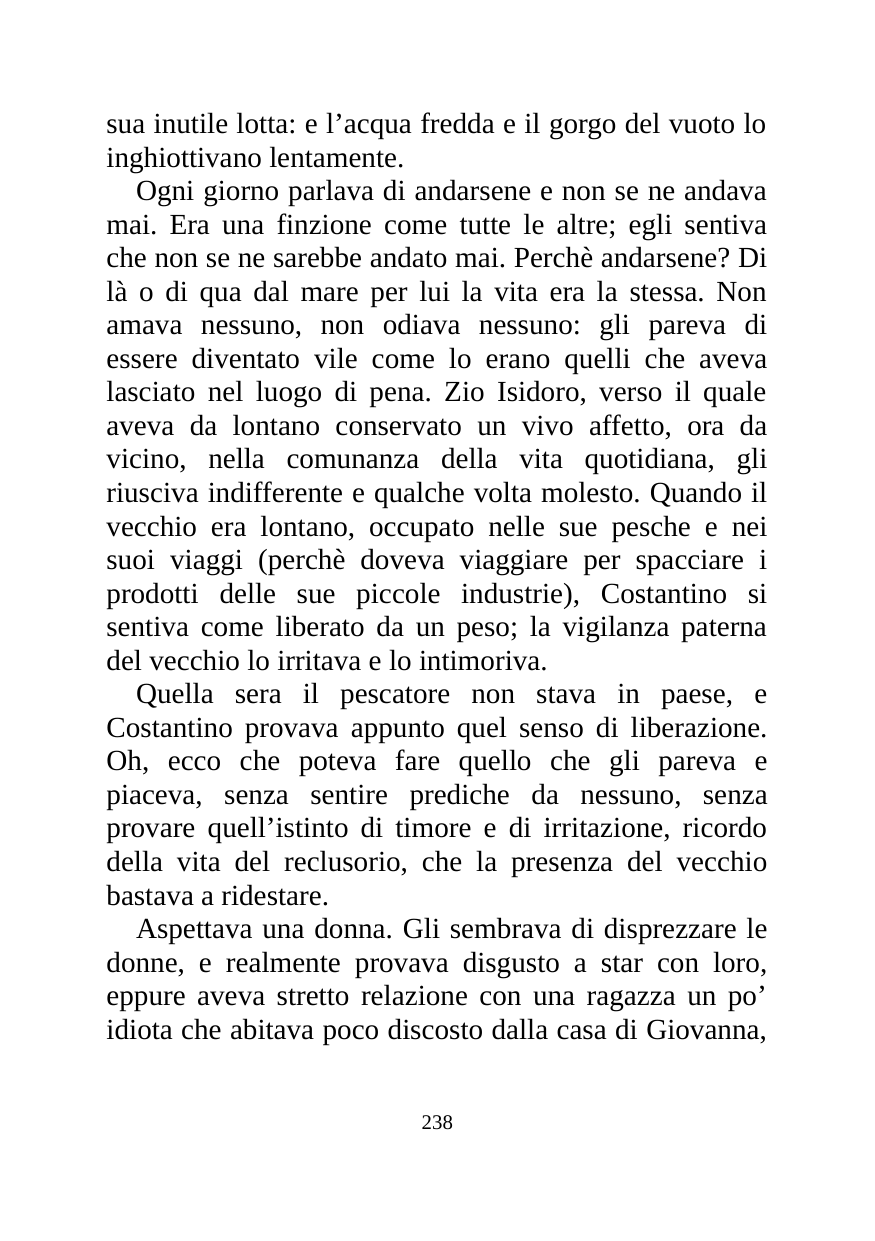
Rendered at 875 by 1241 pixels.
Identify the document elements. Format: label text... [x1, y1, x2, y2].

text Ogni giorno parlava di andarsene e non se ne andava mai. Era una finzione come tutte le altre; egli sentiva che non se ne sarebbe andato mai. Perchè andarsene? Di là o di qua dal mare per lui la vita era la stessa. Non amava nessuno, non odiava nessuno: gli pareva di essere diventato vile come lo erano quelli che aveva lasciato nel luogo di pena. Zio Isidoro, verso il quale aveva da lontano conservato un vivo affetto, ora da vicino, nella comunanza della vita quotidiana, gli riusciva indifferente e qualche volta molesto. Quando il vecchio era lontano, occupato nelle sue pesche e nei suoi viaggi (perchè doveva viaggiare per spacciare i prodotti delle sue piccole industrie), Costantino si sentiva come liberato da un peso; la vigilanza paterna del vecchio lo irritava e lo intimoriva. [106, 173, 768, 676]
text Quella sera il pescatore non stava in paese, e Costantino provava appunto quel senso di liberazione. Oh, ecco che poteva fare quello che gli pareva e piaceva, senza sentire prediche da nessuno, senza provare quell’istinto di timore e di irritazione, ricordo della vita del reclusorio, che la presenza del vecchio bastava a ridestare. [106, 676, 768, 911]
text Aspettava una donna. Gli sembrava di disprezzare le donne, e realmente provava disgusto a star con loro, eppure aveva stretto relazione con una ragazza un po’ idiota che abitava poco discosto dalla casa di Giovanna, [106, 911, 768, 1045]
text sua inutile lotta: e l’acqua fredda e il gorgo del vuoto lo inghiottivano lentamente. [106, 106, 768, 173]
